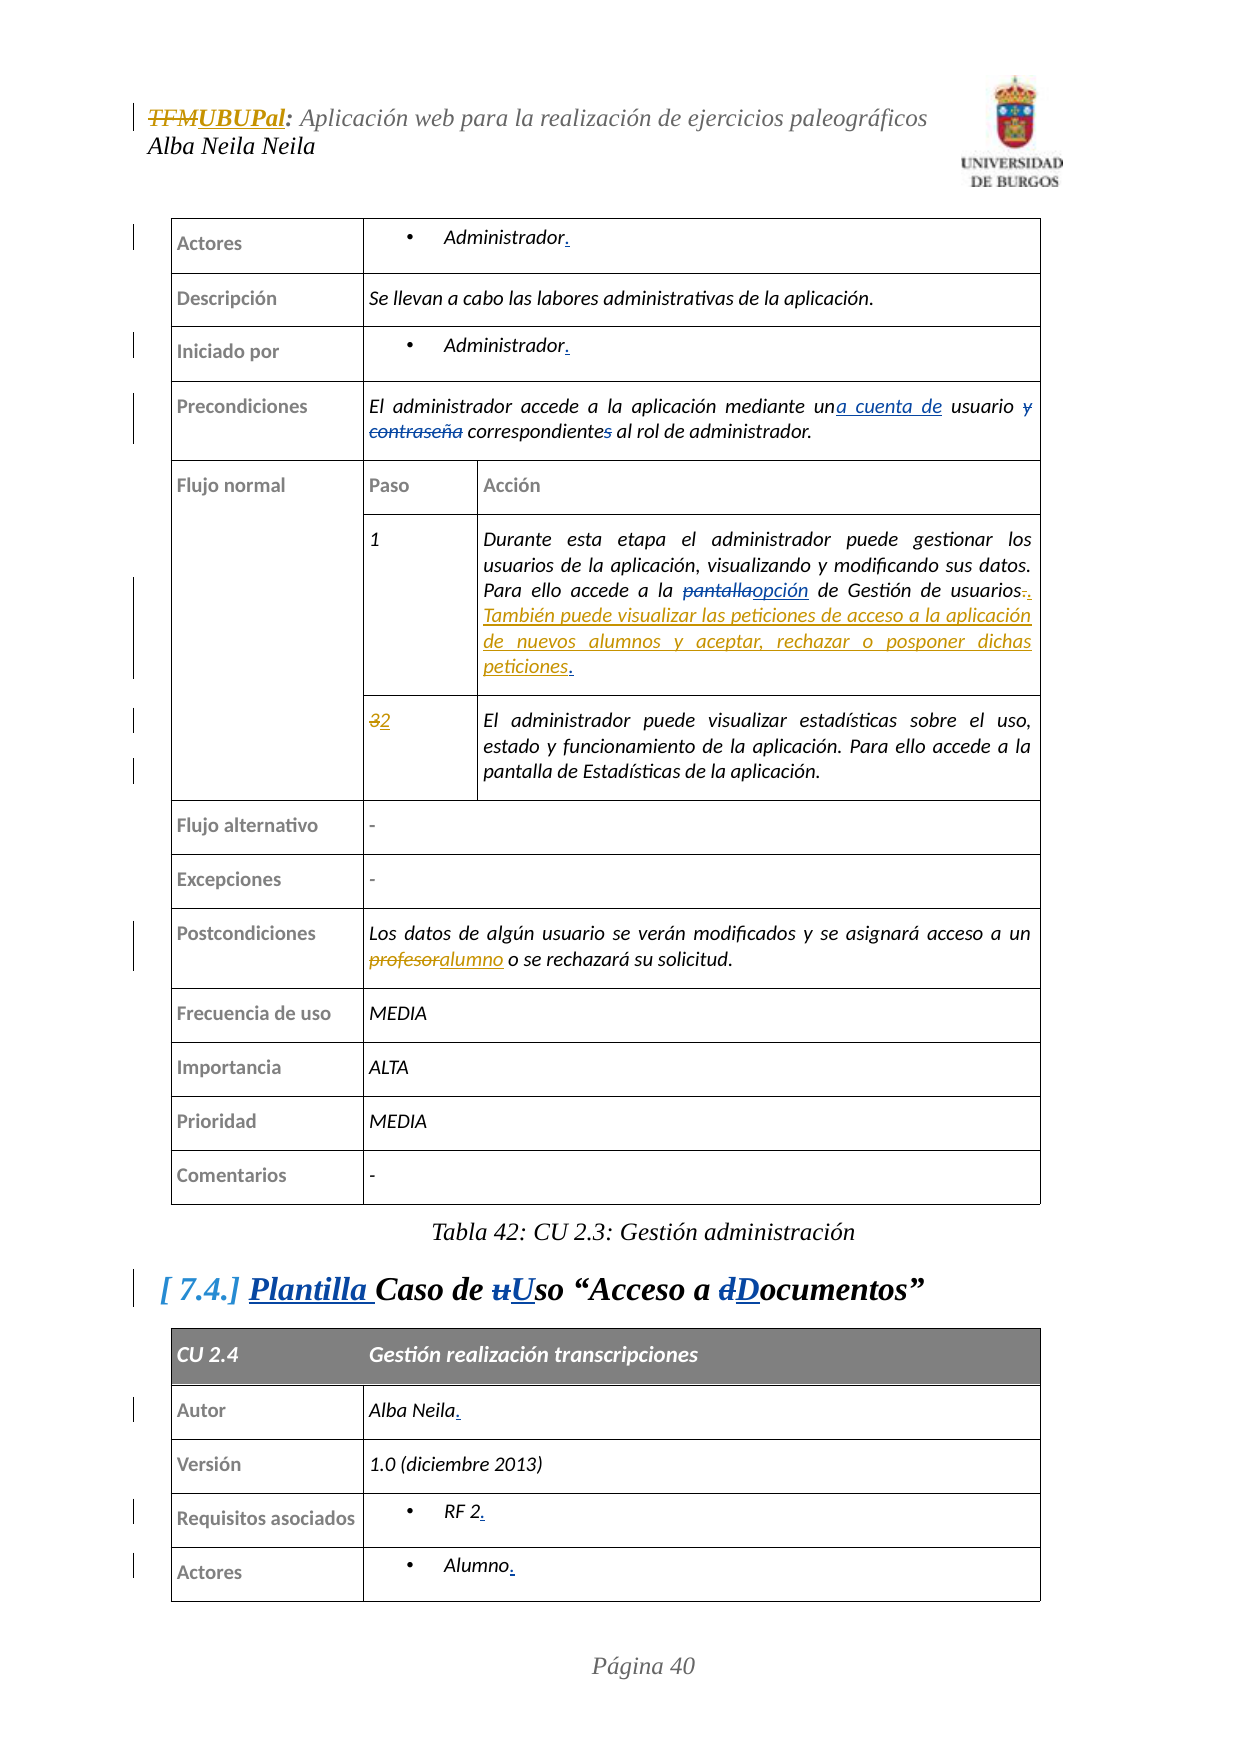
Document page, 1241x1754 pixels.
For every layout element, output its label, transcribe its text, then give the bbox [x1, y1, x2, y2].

table_cell Descripción [172, 274, 363, 326]
table_header CU 2.4 [172, 1329, 363, 1384]
table_cell Actores [172, 1548, 363, 1601]
text Tabla 42: CU 2.3: Gestión administración [226, 1217, 1063, 1245]
table_cell 1 [364, 515, 477, 695]
table_cell - [364, 1151, 1040, 1204]
picture [961, 75, 1063, 187]
table_cell Versión [172, 1440, 363, 1493]
table_cell MEDIA [364, 989, 1040, 1042]
table_cell Prioridad [172, 1097, 363, 1150]
table_cell Flujo normal [172, 461, 363, 800]
table_cell Los datos de algún usuario se verán modificados y se asignará acceso a un alumno o se rechazará su solicitud. [364, 909, 1040, 988]
table_cell Excepciones [172, 855, 363, 908]
table_cell Administrador. [364, 327, 1040, 381]
table_cell 2 [364, 696, 477, 800]
table_cell El administrador puede visualizar estadísticas sobre el uso, estado y funcionamiento de la aplicación. Para ello accede a la pantalla de Estadísticas de la aplicación. [478, 696, 1040, 800]
table_cell Actores [172, 219, 363, 272]
table_cell Precondiciones [172, 382, 363, 460]
table_cell Requisitos asociados [172, 1494, 363, 1547]
table_cell Postcondiciones [172, 909, 363, 988]
table_cell 1.0 (diciembre 2013) [364, 1440, 1040, 1493]
table_cell Durante esta etapa el administrador puede gestionar los usuarios de la aplicación, visualizando y modificando sus datos. Para ello accede a la opción de Gestión de usuarios. También puede visualizar las peticiones de acceso a la aplicación de nuevos alumnos y aceptar, rechazar o posponer dichas peticiones. [478, 515, 1040, 695]
table_cell Alumno. [364, 1548, 1040, 1601]
table_cell El administrador accede a la aplicación mediante una cuenta de usuario correspondiente al rol de administrador. [364, 382, 1040, 460]
table_cell Paso [364, 461, 477, 514]
table_cell Importancia [172, 1043, 363, 1096]
table_cell Autor [172, 1386, 363, 1439]
table_cell Se llevan a cabo las labores administrativas de la aplicación. [364, 274, 1040, 326]
subtitle Plantilla Caso de Uso “Acceso a Documentos” [159, 1269, 1063, 1307]
table_cell Acción [478, 461, 1040, 514]
table_cell - [364, 855, 1040, 908]
table_cell Iniciado por [172, 327, 363, 381]
table_cell - [364, 801, 1040, 854]
table_cell Frecuencia de uso [172, 989, 363, 1042]
table_cell MEDIA [364, 1097, 1040, 1150]
table_header Gestión realización transcripciones [363, 1329, 1040, 1384]
table_cell ALTA [364, 1043, 1040, 1096]
table_cell RF 2. [364, 1494, 1040, 1547]
table_cell Comentarios [172, 1151, 363, 1204]
table_cell Flujo alternativo [172, 801, 363, 854]
table_cell Alba Neila. [364, 1386, 1040, 1439]
table_cell Administrador. [364, 219, 1040, 272]
